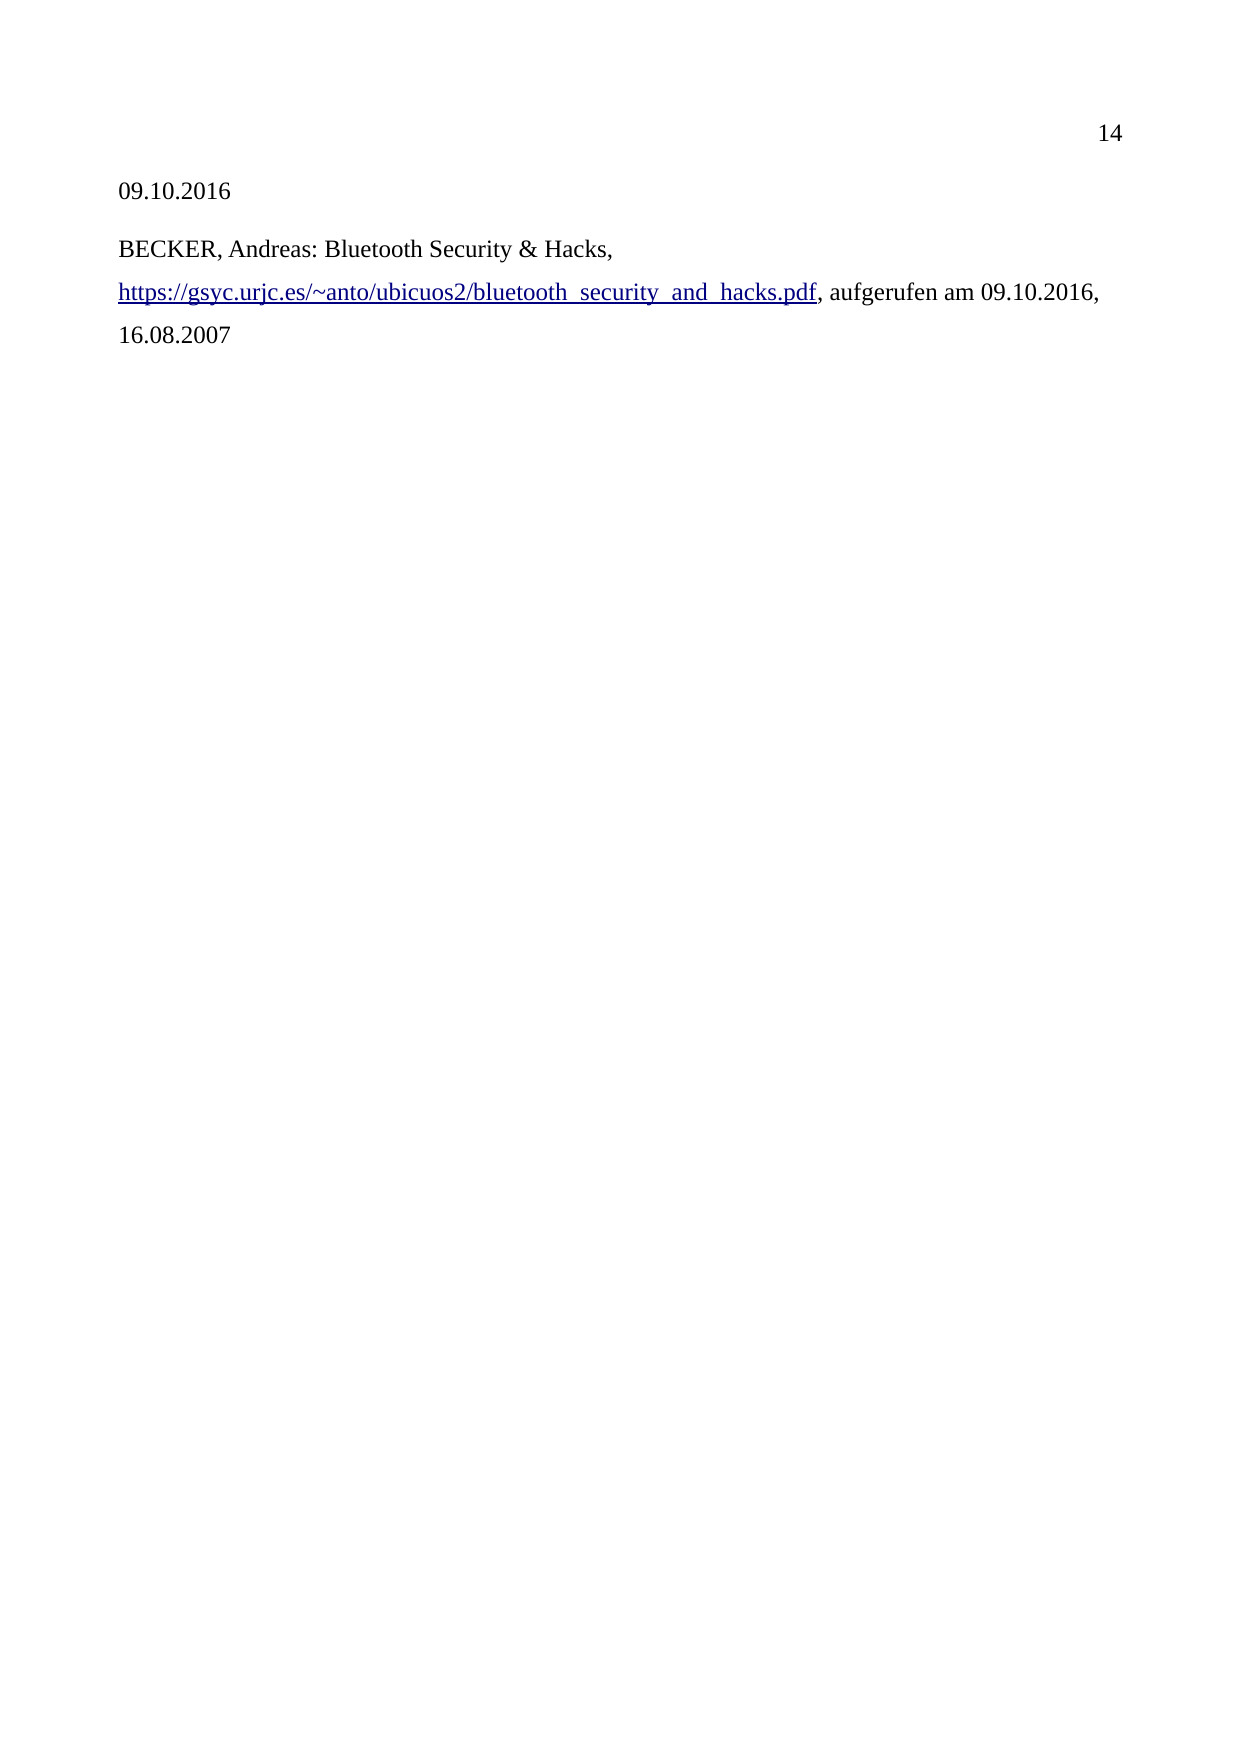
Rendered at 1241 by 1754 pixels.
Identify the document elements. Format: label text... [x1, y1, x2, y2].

text 09.10.2016 [118, 176, 1122, 205]
text BECKER, Andreas: Bluetooth Security & Hacks, https://gsyc.urjc.es/~anto/ubicuos2/bluetooth_security_and_hacks.pdf, aufgerufen am 09.10.2016, 16.08.2007 [118, 234, 1122, 349]
